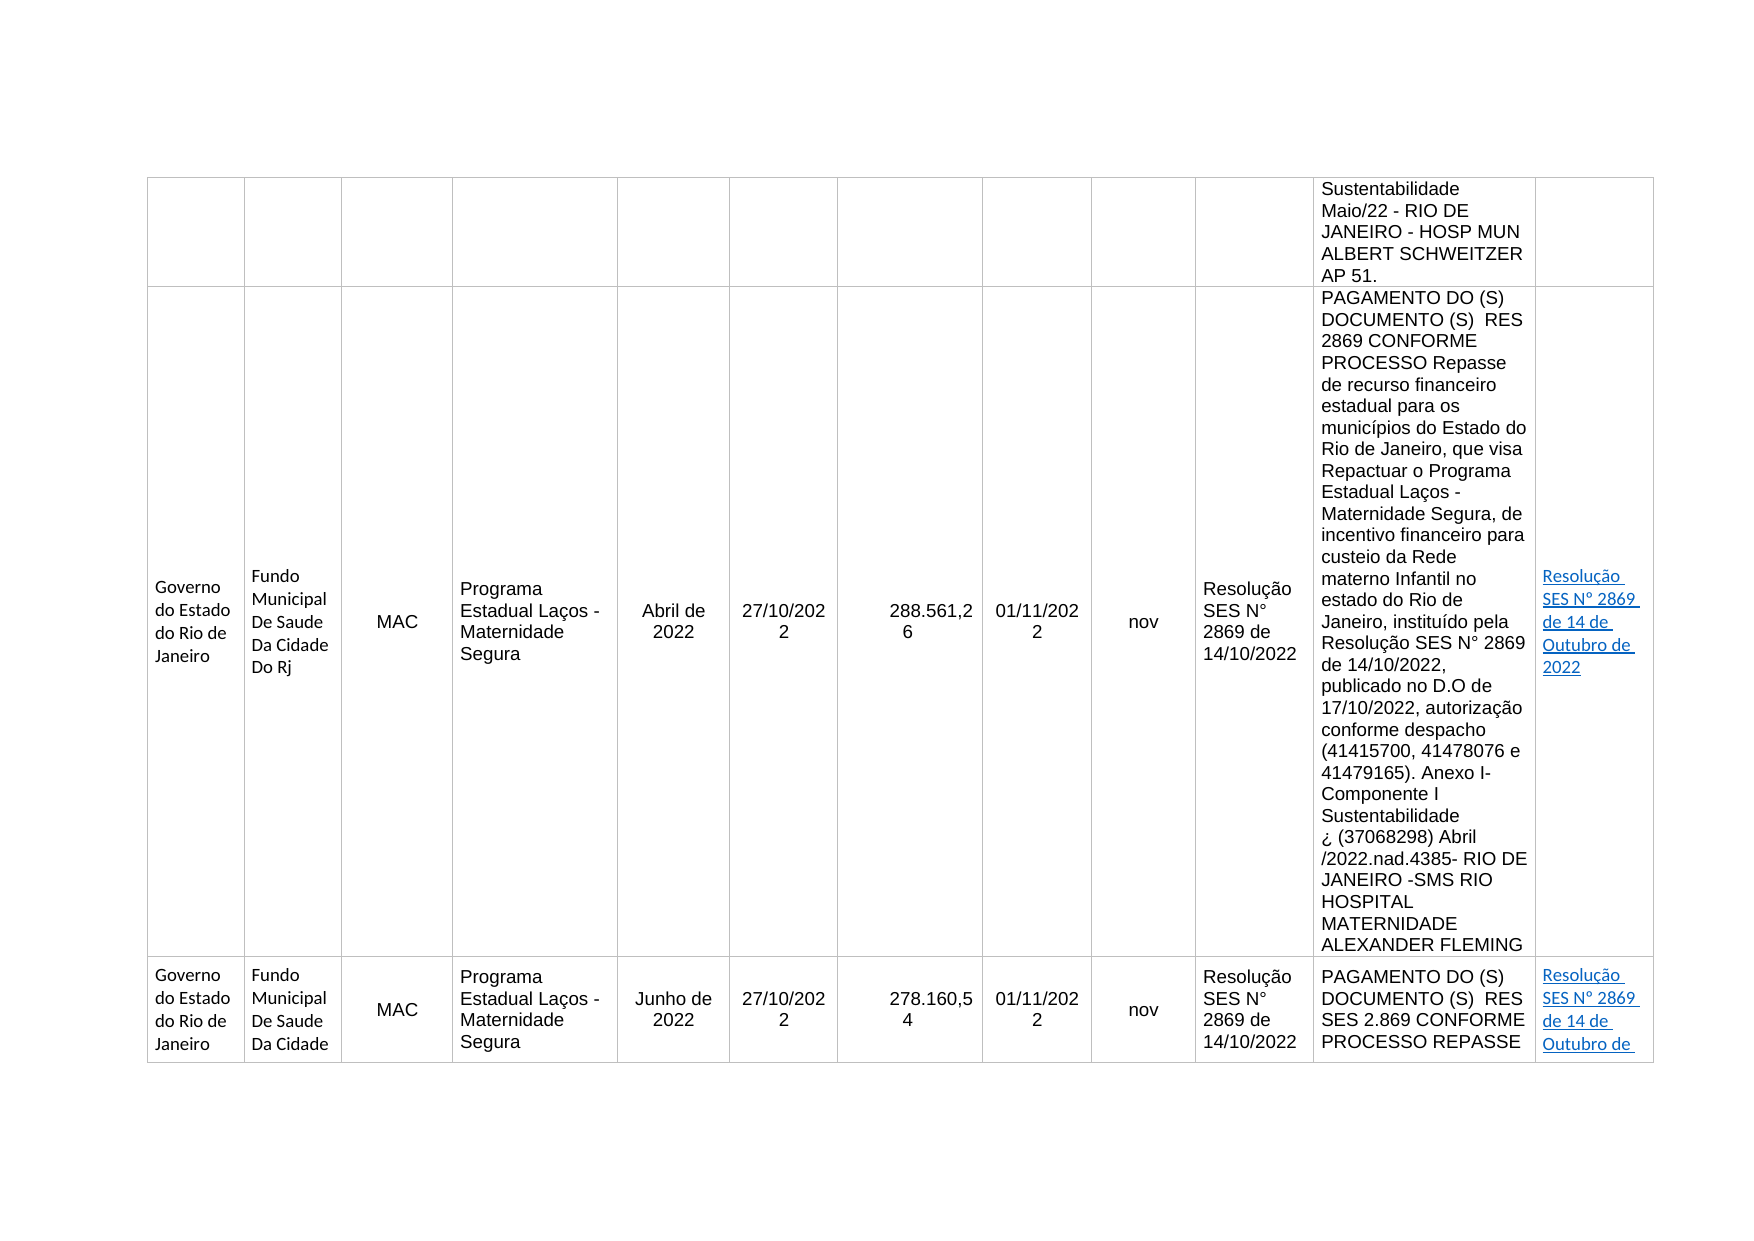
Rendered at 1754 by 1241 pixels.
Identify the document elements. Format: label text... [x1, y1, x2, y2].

table_cell [245, 178, 341, 286]
table_cell nov [1092, 957, 1195, 1062]
table_cell [1092, 178, 1195, 286]
table_cell Governo do Estado do Rio de Janeiro [148, 957, 244, 1062]
table_cell [983, 178, 1091, 286]
table_cell Fundo Municipal De Saude Da Cidade [245, 957, 341, 1062]
table_cell Junho de 2022 [618, 957, 729, 1062]
table_cell 288.561,26 [838, 287, 982, 956]
table_cell [1536, 178, 1653, 286]
table_cell 27/10/2022 [730, 287, 837, 956]
table_cell [838, 178, 982, 286]
table_cell Resolução SES Nº 2869 de 14 de Outubro de 2022 [1536, 287, 1653, 956]
table_cell Programa Estadual Laços - Maternidade Segura [453, 957, 617, 1062]
table_cell Fundo Municipal De Saude Da Cidade Do Rj [245, 287, 341, 956]
table_cell 01/11/2022 [983, 287, 1091, 956]
table_cell Resolução SES N° 2869 de 14/10/2022 [1196, 957, 1313, 1062]
table_cell [453, 178, 617, 286]
table_cell Resolução SES Nº 2869 de 14 de Outubro de [1536, 957, 1653, 1062]
table_cell MAC [342, 957, 452, 1062]
table_cell 278.160,54 [838, 957, 982, 1062]
table_cell 01/11/2022 [983, 957, 1091, 1062]
table_cell [342, 178, 452, 286]
table_cell 27/10/2022 [730, 957, 837, 1062]
table_cell [148, 178, 244, 286]
table_cell Sustentabilidade Maio/22 - RIO DE JANEIRO - HOSP MUN ALBERT SCHWEITZER AP 51. [1314, 178, 1535, 286]
table_cell Abril de 2022 [618, 287, 729, 956]
table_cell nov [1092, 287, 1195, 956]
table_cell [618, 178, 729, 286]
table_cell PAGAMENTO DO (S) DOCUMENTO (S) RES 2869 CONFORME PROCESSO Repasse de recurso financeiro estadual para os municípios do Estado do Rio de Janeiro, que visa Repactuar o Programa Estadual Laços - Maternidade Segura, de incentivo financeiro para custeio da Rede materno Infantil no estado do Rio de Janeiro, instituído pela Resolução SES N° 2869 de 14/10/2022, publicado no D.O de 17/10/2022, autorização conforme despacho (41415700, 41478076 e 41479165). Anexo I- Componente I Sustentabilidade ¿ (37068298) Abril /2022.nad.4385- RIO DE JANEIRO -SMS RIO HOSPITAL MATERNIDADE ALEXANDER FLEMING [1314, 287, 1535, 956]
table_cell [1196, 178, 1313, 286]
table_cell MAC [342, 287, 452, 956]
table_cell [730, 178, 837, 286]
table_cell Programa Estadual Laços - Maternidade Segura [453, 287, 617, 956]
table_cell Resolução SES N° 2869 de 14/10/2022 [1196, 287, 1313, 956]
table_cell PAGAMENTO DO (S) DOCUMENTO (S) RES SES 2.869 CONFORME PROCESSO REPASSE [1314, 957, 1535, 1062]
table_cell Governo do Estado do Rio de Janeiro [148, 287, 244, 956]
